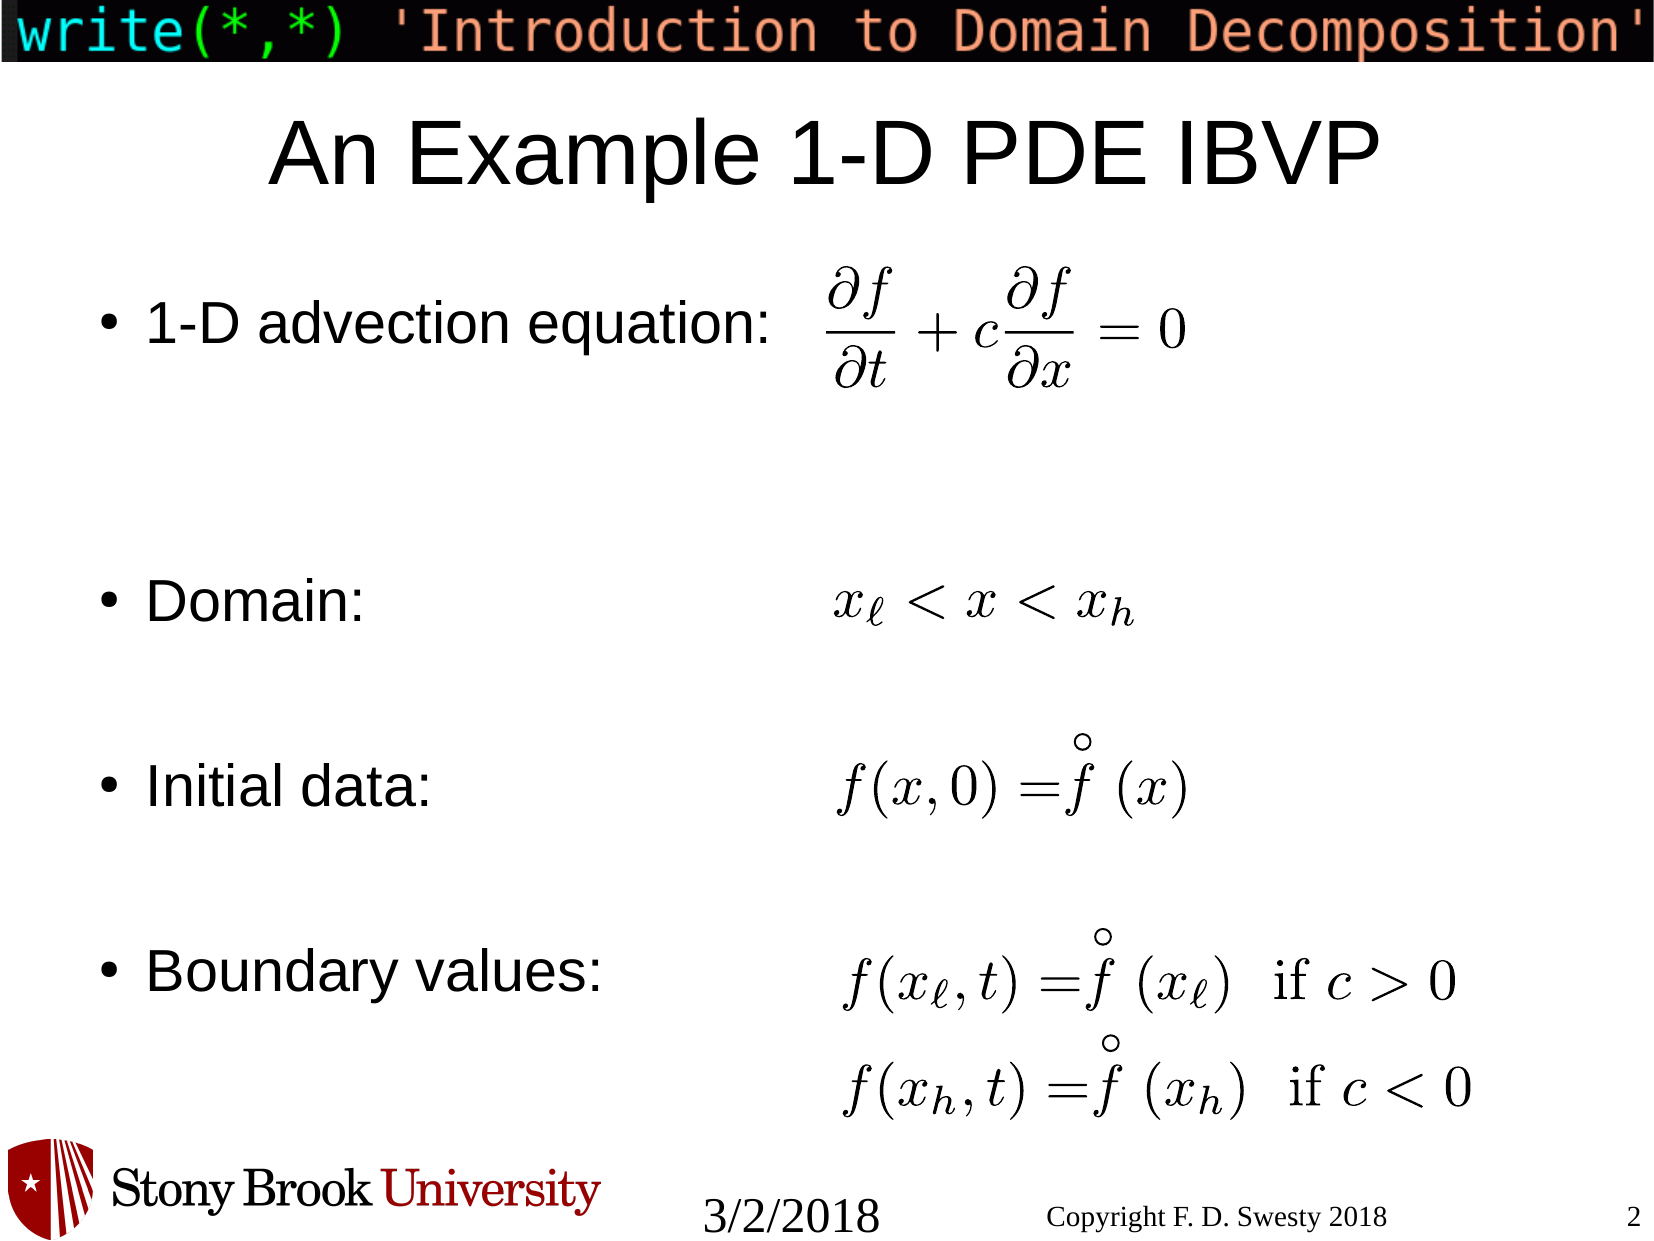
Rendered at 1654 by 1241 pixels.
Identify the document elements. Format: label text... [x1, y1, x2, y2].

text_box [839, 1034, 1473, 1120]
list 1-D advection equation: Domain: Initial data: Boundary values: [82, 290, 1571, 1010]
text_box [826, 265, 1188, 388]
picture [8, 1139, 601, 1240]
text_box [832, 585, 1136, 626]
text_box [833, 733, 1192, 819]
title An Example 1-D PDE IBVP [82, 49, 1571, 257]
picture [1, 0, 1654, 62]
text_box [839, 927, 1458, 1014]
